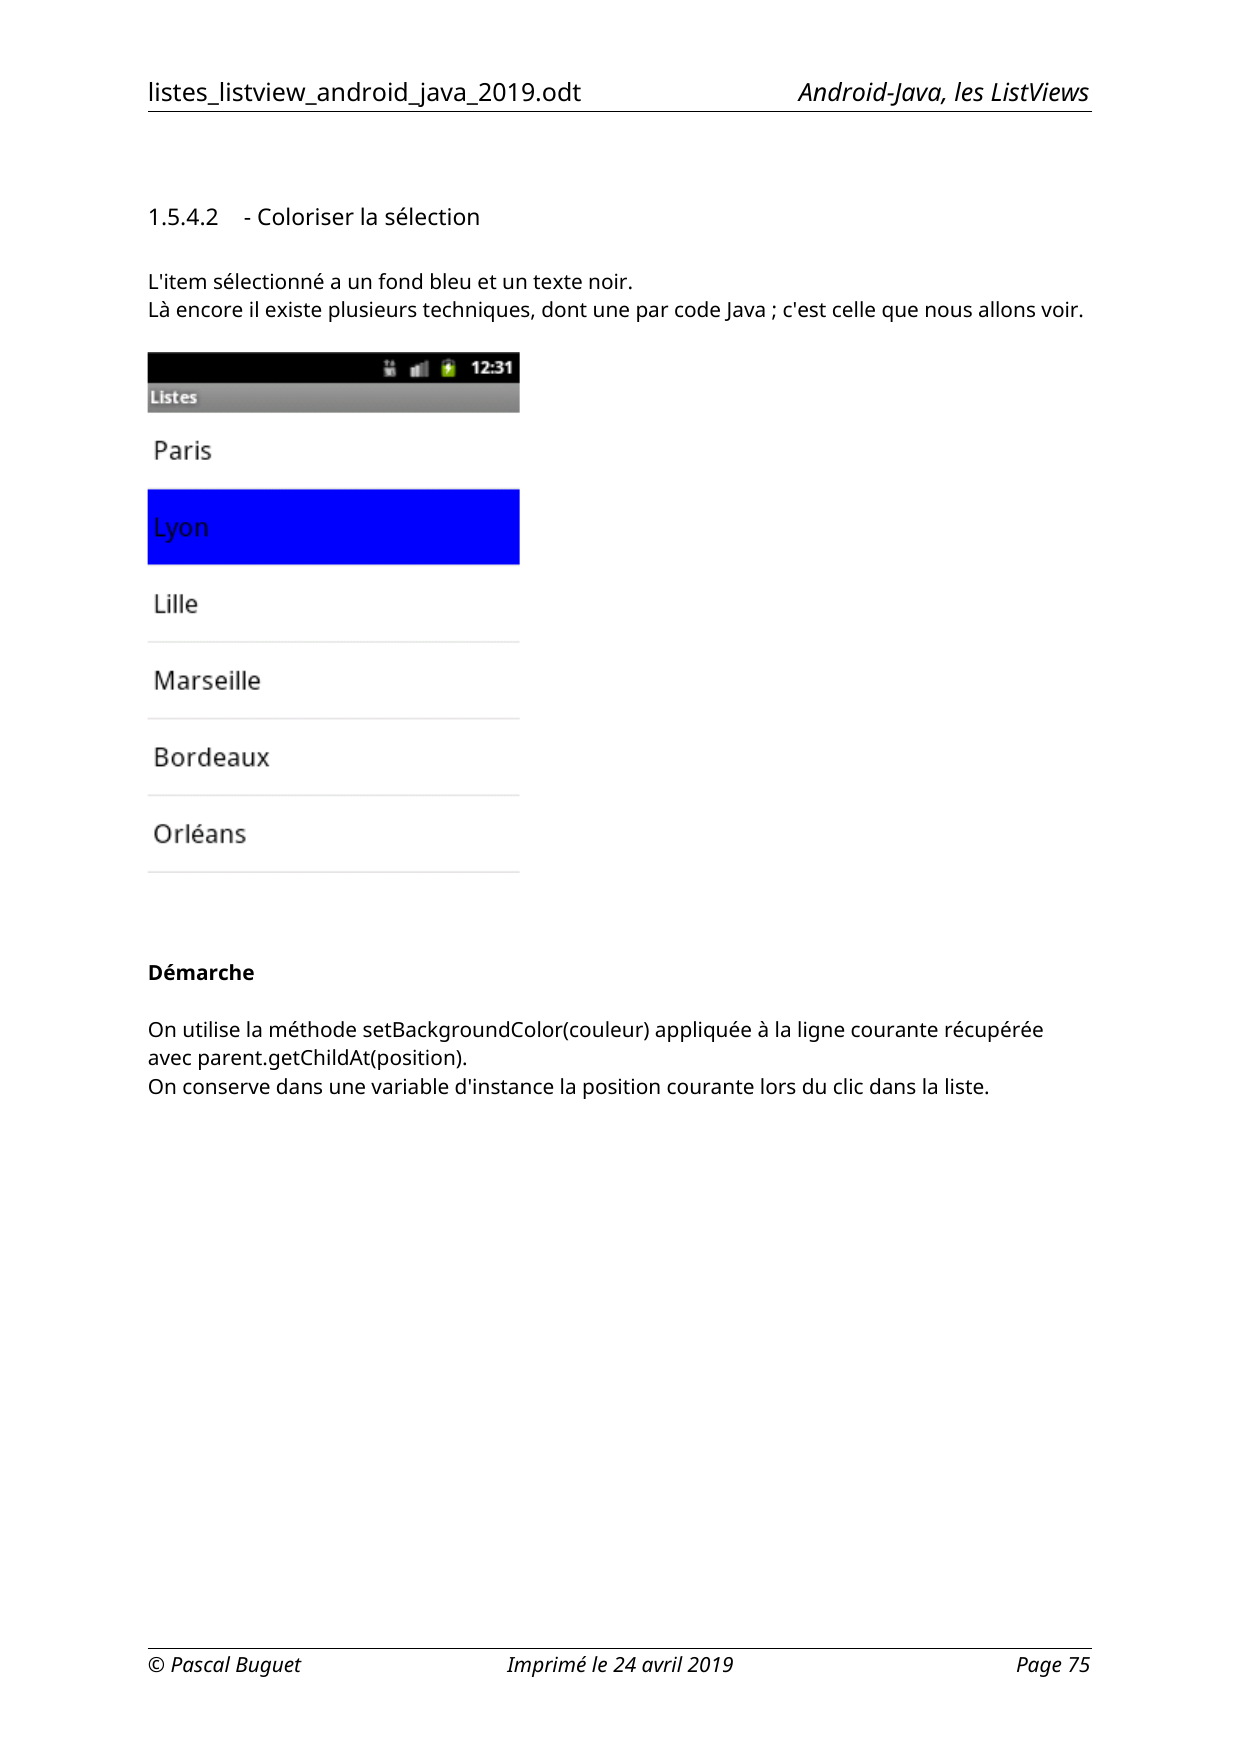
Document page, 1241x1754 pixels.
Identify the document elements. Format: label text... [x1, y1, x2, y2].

text On utilise la méthode setBackgroundColor(couleur) appliquée à la ligne courante récupérée avec parent.getChildAt(position). [148, 1015, 1092, 1072]
text On conserve dans une variable d'instance la position courante lors du clic dans la liste. [148, 1072, 1092, 1100]
text Là encore il existe plusieurs techniques, dont une par code Java ; c'est celle que nous allons voir. [148, 296, 1092, 324]
subtitle - Coloriser la sélection [148, 201, 1092, 232]
text Démarche [148, 958, 1092, 986]
picture [147, 352, 520, 873]
text L'item sélectionné a un fond bleu et un texte noir. [148, 267, 1092, 296]
